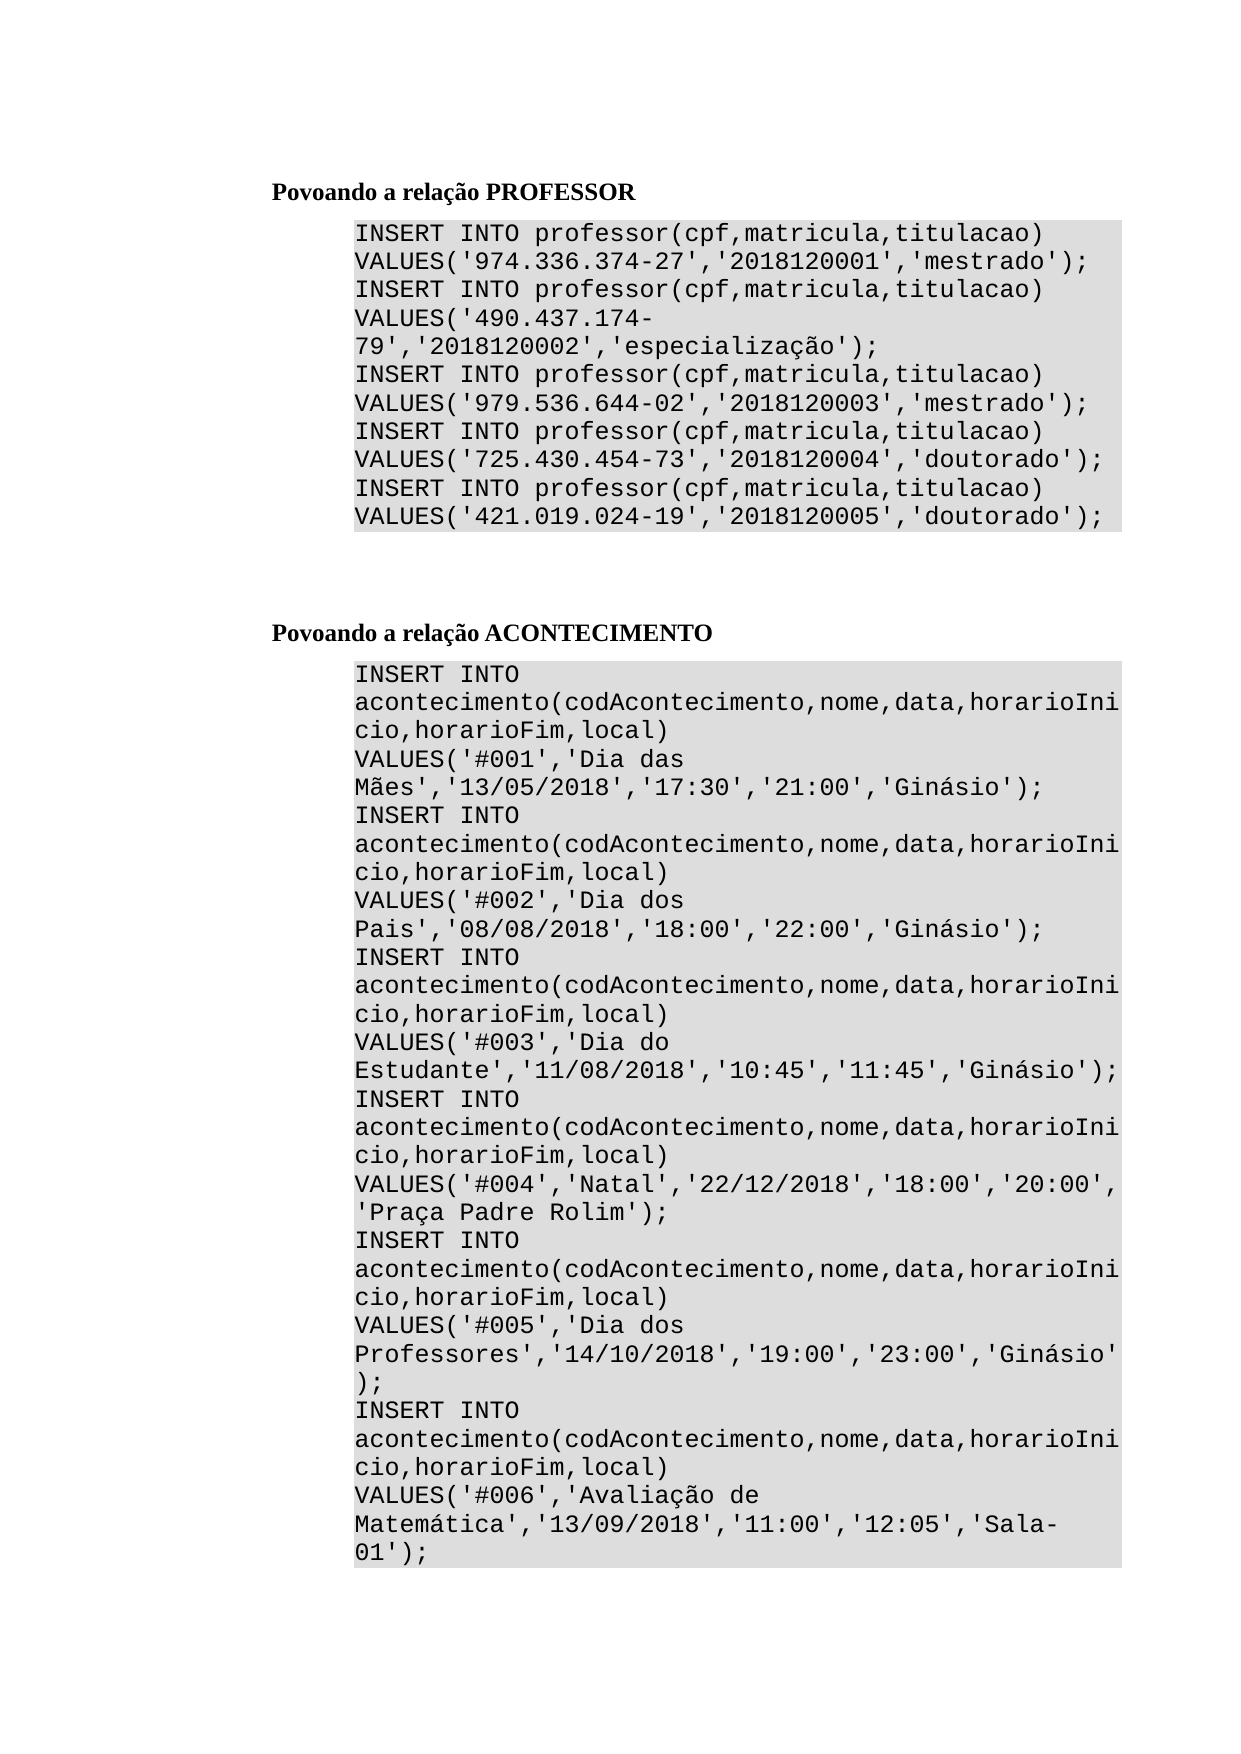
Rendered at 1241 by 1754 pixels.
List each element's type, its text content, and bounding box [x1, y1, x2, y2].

text VALUES('974.336.374-27','2018120001','mestrado'); [354, 249, 1122, 277]
text VALUES('#002','Dia dos Pais','08/08/2018','18:00','22:00','Ginásio'); [354, 888, 1122, 945]
text INSERT INTO acontecimento(codAcontecimento,nome,data,horarioInicio,horarioFim,local) [354, 1086, 1122, 1171]
text INSERT INTO acontecimento(codAcontecimento,nome,data,horarioInicio,horarioFim,local) [354, 1398, 1122, 1483]
text VALUES('#003','Dia do Estudante','11/08/2018','10:45','11:45','Ginásio'); [354, 1030, 1122, 1086]
text VALUES('#005','Dia dos Professores','14/10/2018','19:00','23:00','Ginásio'); [354, 1313, 1122, 1398]
text INSERT INTO professor(cpf,matricula,titulacao) [354, 475, 1122, 504]
text VALUES('725.430.454-73','2018120004','doutorado'); [354, 447, 1122, 475]
text Povoando a relação ACONTECIMENTO [177, 618, 1122, 647]
text INSERT INTO professor(cpf,matricula,titulacao) [354, 220, 1122, 249]
text INSERT INTO professor(cpf,matricula,titulacao) [354, 362, 1122, 390]
text INSERT INTO professor(cpf,matricula,titulacao) [354, 277, 1122, 305]
text VALUES('421.019.024-19','2018120005','doutorado'); [354, 504, 1122, 532]
text INSERT INTO acontecimento(codAcontecimento,nome,data,horarioInicio,horarioFim,local) [354, 803, 1122, 888]
text VALUES('#001','Dia das Mães','13/05/2018','17:30','21:00','Ginásio'); [354, 746, 1122, 803]
text VALUES('#006','Avaliação de Matemática','13/09/2018','11:00','12:05','Sala-01'); [354, 1483, 1122, 1568]
text INSERT INTO professor(cpf,matricula,titulacao) [354, 419, 1122, 447]
text Povoando a relação PROFESSOR [177, 177, 1122, 206]
text VALUES('490.437.174-79','2018120002','especialização'); [354, 305, 1122, 362]
text VALUES('979.536.644-02','2018120003','mestrado'); [354, 390, 1122, 419]
text VALUES('#004','Natal','22/12/2018','18:00','20:00','Praça Padre Rolim'); [354, 1171, 1122, 1228]
text INSERT INTO acontecimento(codAcontecimento,nome,data,horarioInicio,horarioFim,local) [354, 1228, 1122, 1313]
text INSERT INTO acontecimento(codAcontecimento,nome,data,horarioInicio,horarioFim,local) [354, 661, 1122, 746]
text INSERT INTO acontecimento(codAcontecimento,nome,data,horarioInicio,horarioFim,local) [354, 945, 1122, 1030]
